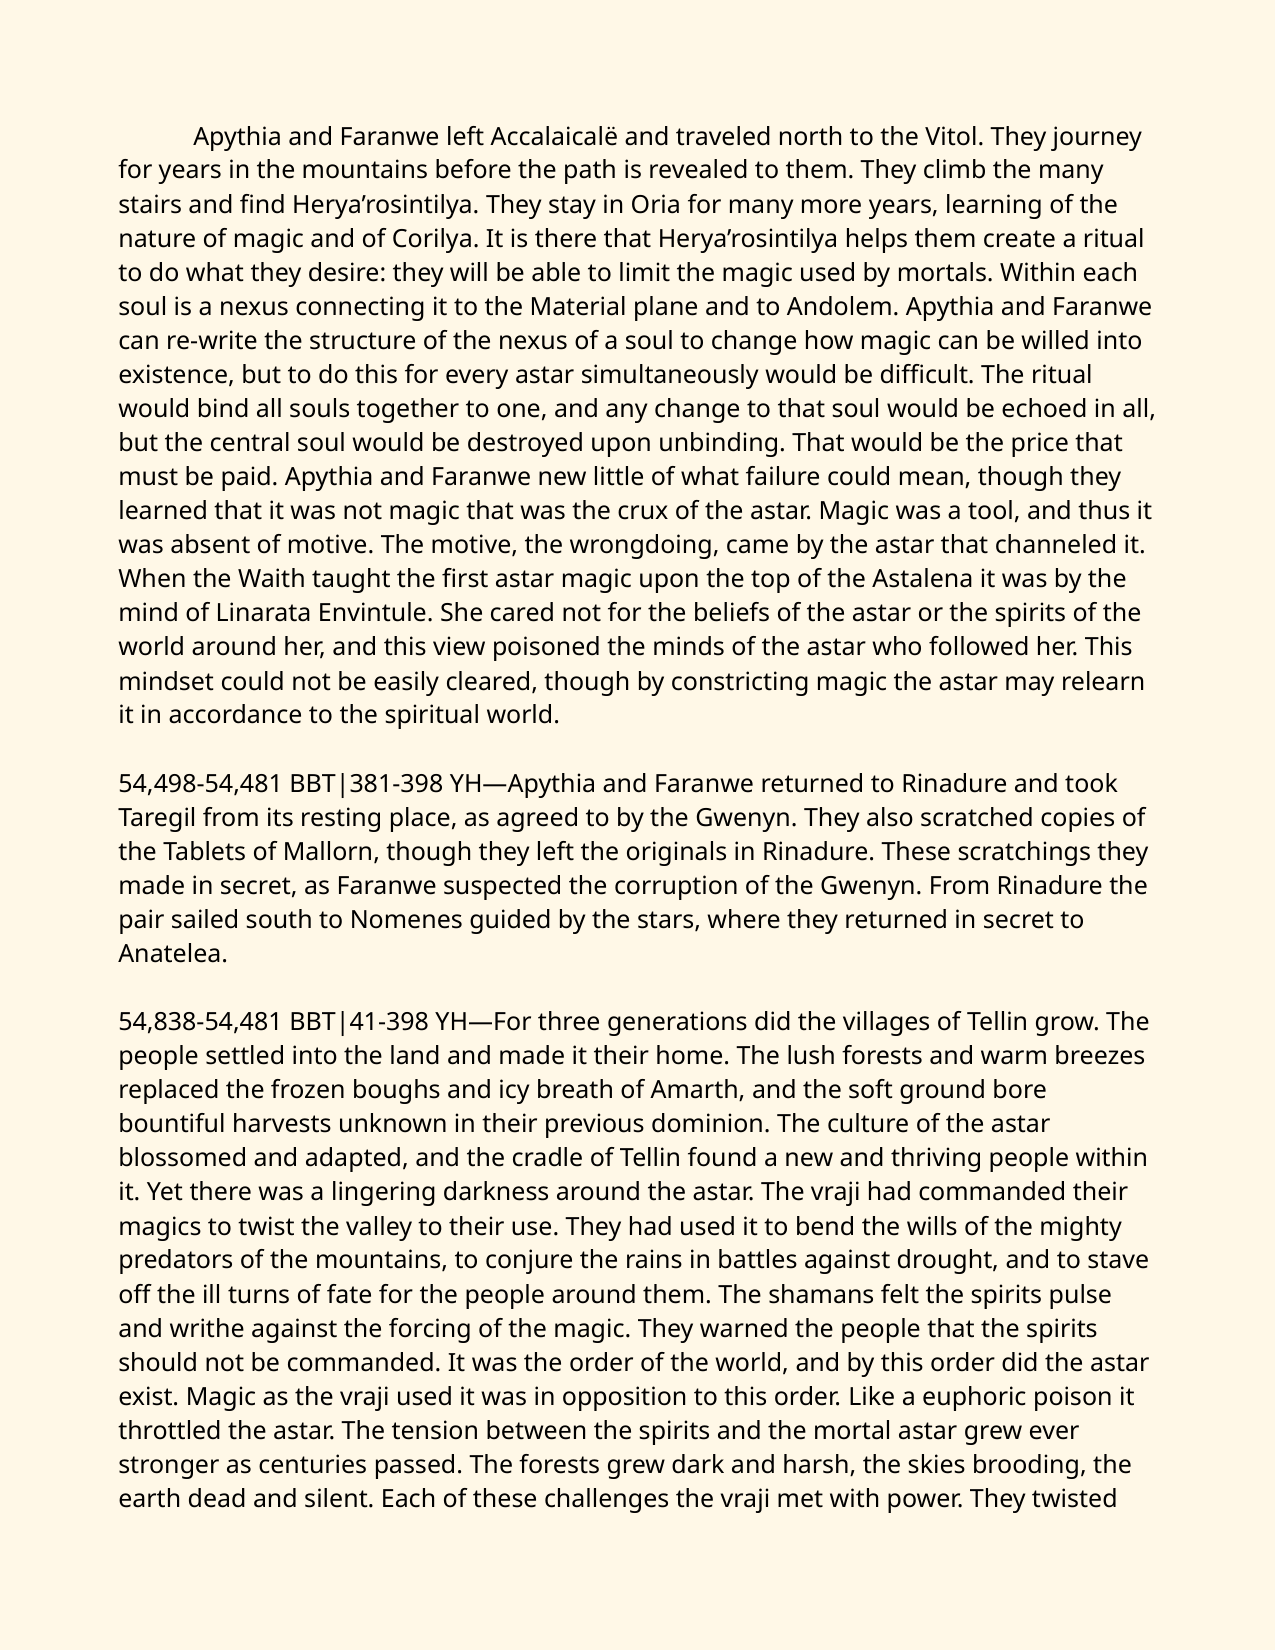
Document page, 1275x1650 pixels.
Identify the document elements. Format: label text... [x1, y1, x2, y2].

text Apythia and Faranwe left Accalaicalë and traveled north to the Vitol. They journey for years in the mountains before the path is revealed to them. They climb the many stairs and find Herya’rosintilya. They stay in Oria for many more years, learning of the nature of magic and of Corilya. It is there that Herya’rosintilya helps them create a ritual to do what they desire: they will be able to limit the magic used by mortals. Within each soul is a nexus connecting it to the Material plane and to Andolem. Apythia and Faranwe can re-write the structure of the nexus of a soul to change how magic can be willed into existence, but to do this for every astar simultaneously would be difficult. The ritual would bind all souls together to one, and any change to that soul would be echoed in all, but the central soul would be destroyed upon unbinding. That would be the price that must be paid. Apythia and Faranwe new little of what failure could mean, though they learned that it was not magic that was the crux of the astar. Magic was a tool, and thus it was absent of motive. The motive, the wrongdoing, came by the astar that channeled it. When the Waith taught the first astar magic upon the top of the Astalena it was by the mind of Linarata Envintule. She cared not for the beliefs of the astar or the spirits of the world around her, and this view poisoned the minds of the astar who followed her. This mindset could not be easily cleared, though by constricting magic the astar may relearn it in accordance to the spiritual world. [118, 118, 1157, 731]
text 54,838-54,481 BBT|41-398 YH—For three generations did the villages of Tellin grow. The people settled into the land and made it their home. The lush forests and warm breezes replaced the frozen boughs and icy breath of Amarth, and the soft ground bore bountiful harvests unknown in their previous dominion. The culture of the astar blossomed and adapted, and the cradle of Tellin found a new and thriving people within it. Yet there was a lingering darkness around the astar. The vraji had commanded their magics to twist the valley to their use. They had used it to bend the wills of the mighty predators of the mountains, to conjure the rains in battles against drought, and to stave off the ill turns of fate for the people around them. The shamans felt the spirits pulse and writhe against the forcing of the magic. They warned the people that the spirits should not be commanded. It was the order of the world, and by this order did the astar exist. Magic as the vraji used it was in opposition to this order. Like a euphoric poison it throttled the astar. The tension between the spirits and the mortal astar grew ever stronger as centuries passed. The forests grew dark and harsh, the skies brooding, the earth dead and silent. Each of these challenges the vraji met with power. They twisted [118, 1004, 1157, 1515]
text 54,498-54,481 BBT|381-398 YH—Apythia and Faranwe returned to Rinadure and took Taregil from its resting place, as agreed to by the Gwenyn. They also scratched copies of the Tablets of Mallorn, though they left the originals in Rinadure. These scratchings they made in secret, as Faranwe suspected the corruption of the Gwenyn. From Rinadure the pair sailed south to Nomenes guided by the stars, where they returned in secret to Anatelea. [118, 765, 1157, 970]
